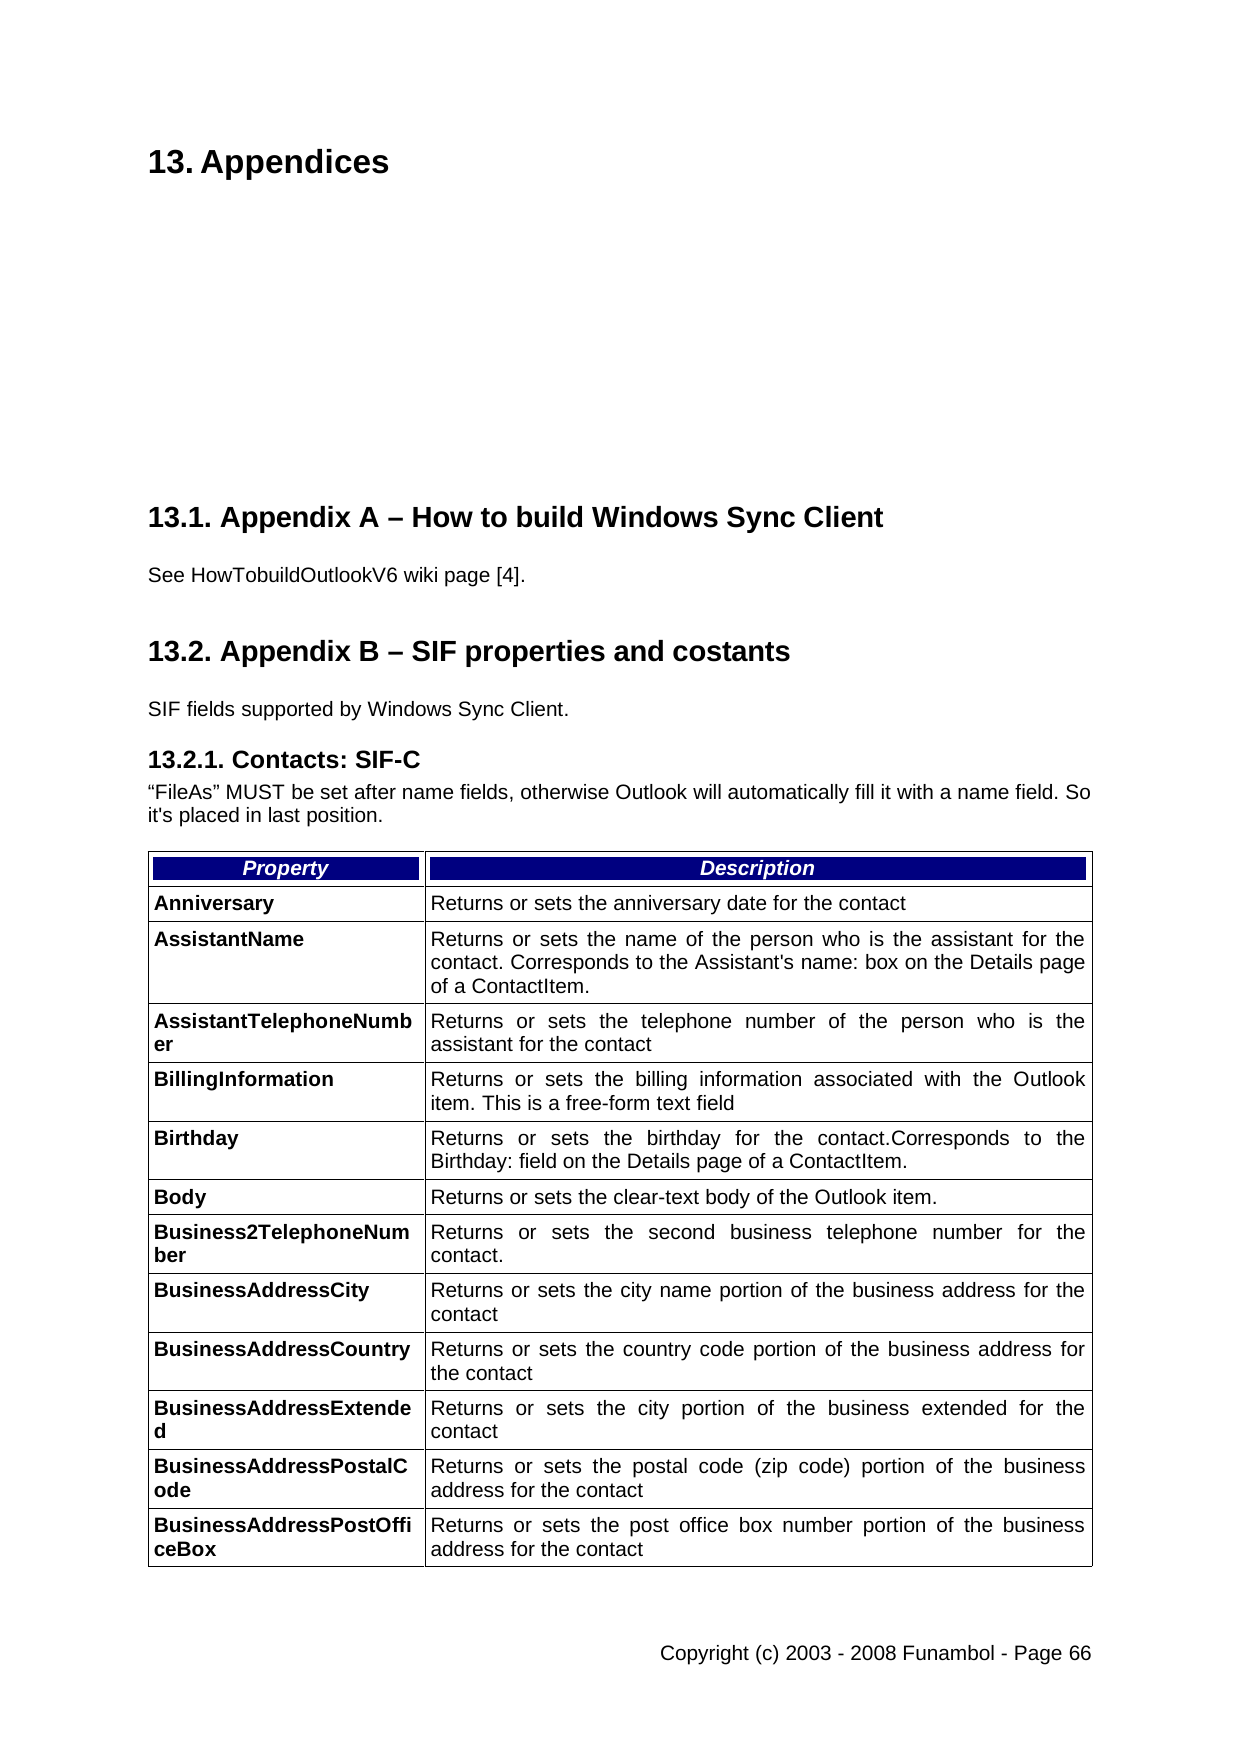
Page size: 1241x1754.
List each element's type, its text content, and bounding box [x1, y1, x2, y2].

table_cell Returns or sets the clear-text body of the Outlook item. [426, 1180, 1092, 1214]
subtitle Appendix A – How to build Windows Sync Client [148, 501, 1093, 533]
table_cell Business2TelephoneNumber [149, 1215, 424, 1273]
table_cell Returns or sets the billing information associated with the Outlook item. This is a free-form text field [426, 1063, 1092, 1121]
table_cell BusinessAddressPostOfficeBox [149, 1509, 424, 1566]
table_cell BusinessAddressPostalCode [149, 1450, 424, 1508]
table_cell BusinessAddressExtended [149, 1391, 424, 1449]
table_header Description [426, 852, 1092, 886]
table_header Property [149, 852, 424, 886]
text See HowTobuildOutlookV6 wiki page [4]. [148, 563, 1093, 587]
table_cell Anniversary [149, 887, 424, 921]
table_cell Returns or sets the city name portion of the business address for the contact [426, 1274, 1092, 1332]
subtitle Appendices [148, 143, 1093, 180]
table_cell Returns or sets the name of the person who is the assistant for the contact. Corresponds to the Assistant's name: box on the Details page of a ContactItem. [426, 922, 1092, 1003]
table_cell Birthday [149, 1122, 424, 1179]
table_cell BusinessAddressCountry [149, 1333, 424, 1390]
table_cell Returns or sets the country code portion of the business address for the contact [426, 1333, 1092, 1390]
subtitle Contacts: SIF-C [148, 746, 1093, 774]
table_cell Body [149, 1180, 424, 1214]
table_cell Returns or sets the post office box number portion of the business address for the contact [426, 1509, 1092, 1566]
subtitle Appendix B – SIF properties and costants [148, 635, 1093, 668]
table_cell Returns or sets the city portion of the business extended for the contact [426, 1391, 1092, 1449]
table_cell BillingInformation [149, 1063, 424, 1121]
table_cell Returns or sets the birthday for the contact.Corresponds to the Birthday: field on the Details page of a ContactItem. [426, 1122, 1092, 1179]
table_cell Returns or sets the second business telephone number for the contact. [426, 1215, 1092, 1273]
table_cell AssistantTelephoneNumber [149, 1004, 424, 1062]
text “FileAs” MUST be set after name fields, otherwise Outlook will automatically fill it with a name field. So it's placed in last position. [148, 780, 1093, 827]
text SIF fields supported by Windows Sync Client. [148, 697, 1093, 721]
table_cell Returns or sets the telephone number of the person who is the assistant for the contact [426, 1004, 1092, 1062]
table_cell Returns or sets the anniversary date for the contact [426, 887, 1092, 921]
table_cell Returns or sets the postal code (zip code) portion of the business address for the contact [426, 1450, 1092, 1508]
table_cell BusinessAddressCity [149, 1274, 424, 1332]
table_cell AssistantName [149, 922, 424, 1003]
